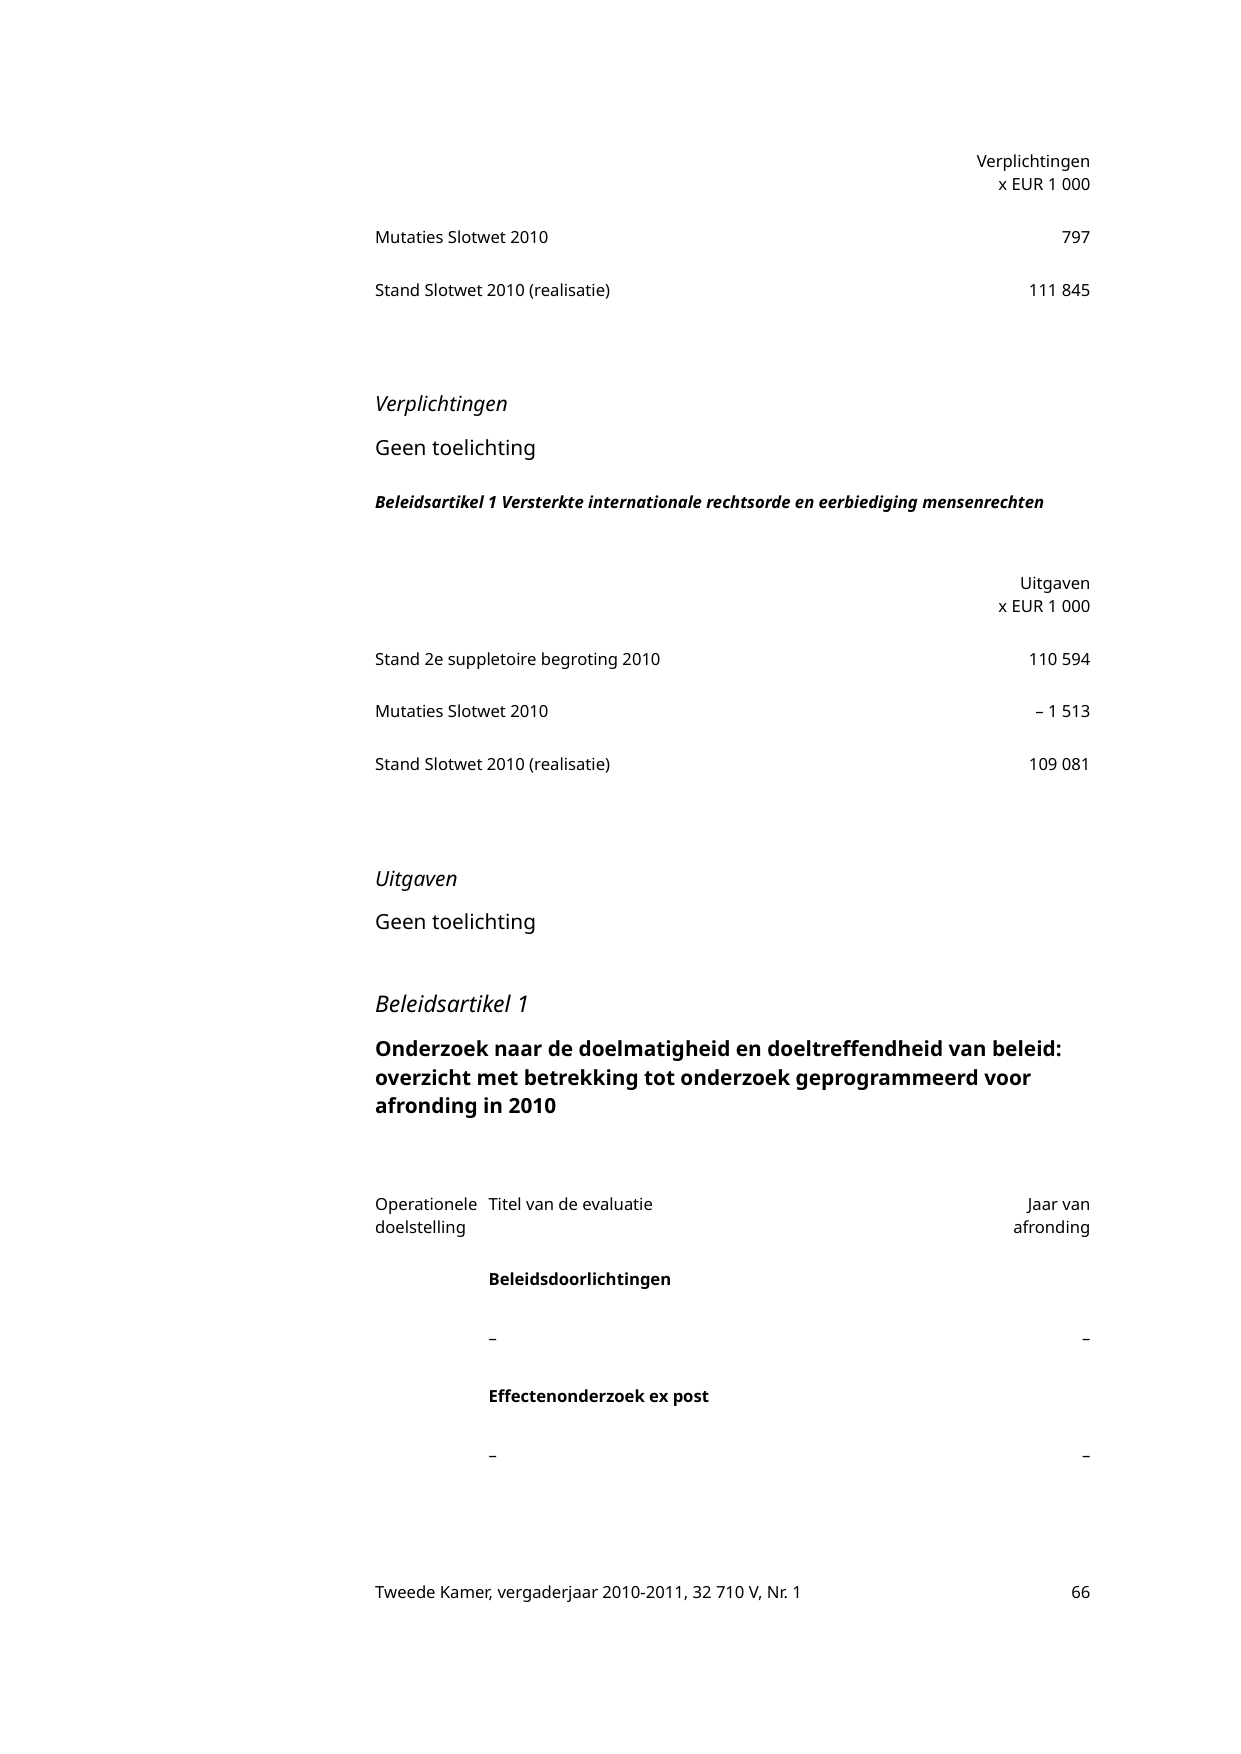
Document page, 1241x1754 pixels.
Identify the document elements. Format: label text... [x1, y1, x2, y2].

subtitle Beleidsartikel 1 [375, 988, 1090, 1019]
table_header [375, 150, 933, 225]
table_header Titel van de evaluatie [488, 1193, 963, 1268]
table_cell Stand 2e suppletoire begroting 2010 [375, 647, 933, 700]
table_cell Stand Slotwet 2010 (realisatie) [375, 753, 933, 805]
table_cell Effectenonderzoek ex post [488, 1385, 963, 1443]
table_cell [963, 1268, 1090, 1326]
table_cell Mutaties Slotwet 2010 [375, 225, 933, 278]
table_cell 111 845 [933, 278, 1090, 331]
table_cell [375, 1443, 488, 1502]
text Uitgaven [375, 864, 1090, 892]
text Beleidsartikel 1 Versterkte internationale rechtsorde en eerbiediging mensenrechten [375, 491, 1090, 514]
table_cell [375, 1326, 488, 1385]
text Onderzoek naar de doelmatigheid en doeltreffendheid van beleid: overzicht met betrekking tot onderzoek geprogrammeerd voor afronding in 2010 [375, 1034, 1090, 1120]
table_header Verplichtingen x EUR 1 000 [933, 150, 1090, 225]
table_cell 110 594 [933, 647, 1090, 700]
table_cell Stand Slotwet 2010 (realisatie) [375, 278, 933, 331]
text Geen toelichting [375, 907, 1090, 936]
table_cell – 1 513 [933, 700, 1090, 753]
table_cell – [488, 1326, 963, 1385]
text Geen toelichting [375, 433, 1090, 461]
table_cell Beleidsdoorlichtingen [488, 1268, 963, 1326]
table_header Uitgaven x EUR 1 000 [933, 572, 1090, 647]
text Verplichtingen [375, 389, 1090, 418]
table_cell – [488, 1443, 963, 1502]
table_cell 109 081 [933, 753, 1090, 805]
table_cell – [963, 1326, 1090, 1385]
table_cell [963, 1385, 1090, 1443]
table_cell [375, 1268, 488, 1326]
table_header Operationele doelstelling [375, 1193, 488, 1268]
table_cell [375, 1385, 488, 1443]
table_cell 797 [933, 225, 1090, 278]
table_cell – [963, 1443, 1090, 1502]
table_cell Mutaties Slotwet 2010 [375, 700, 933, 753]
table_header [375, 572, 933, 647]
table_header Jaar van afronding [963, 1193, 1090, 1268]
